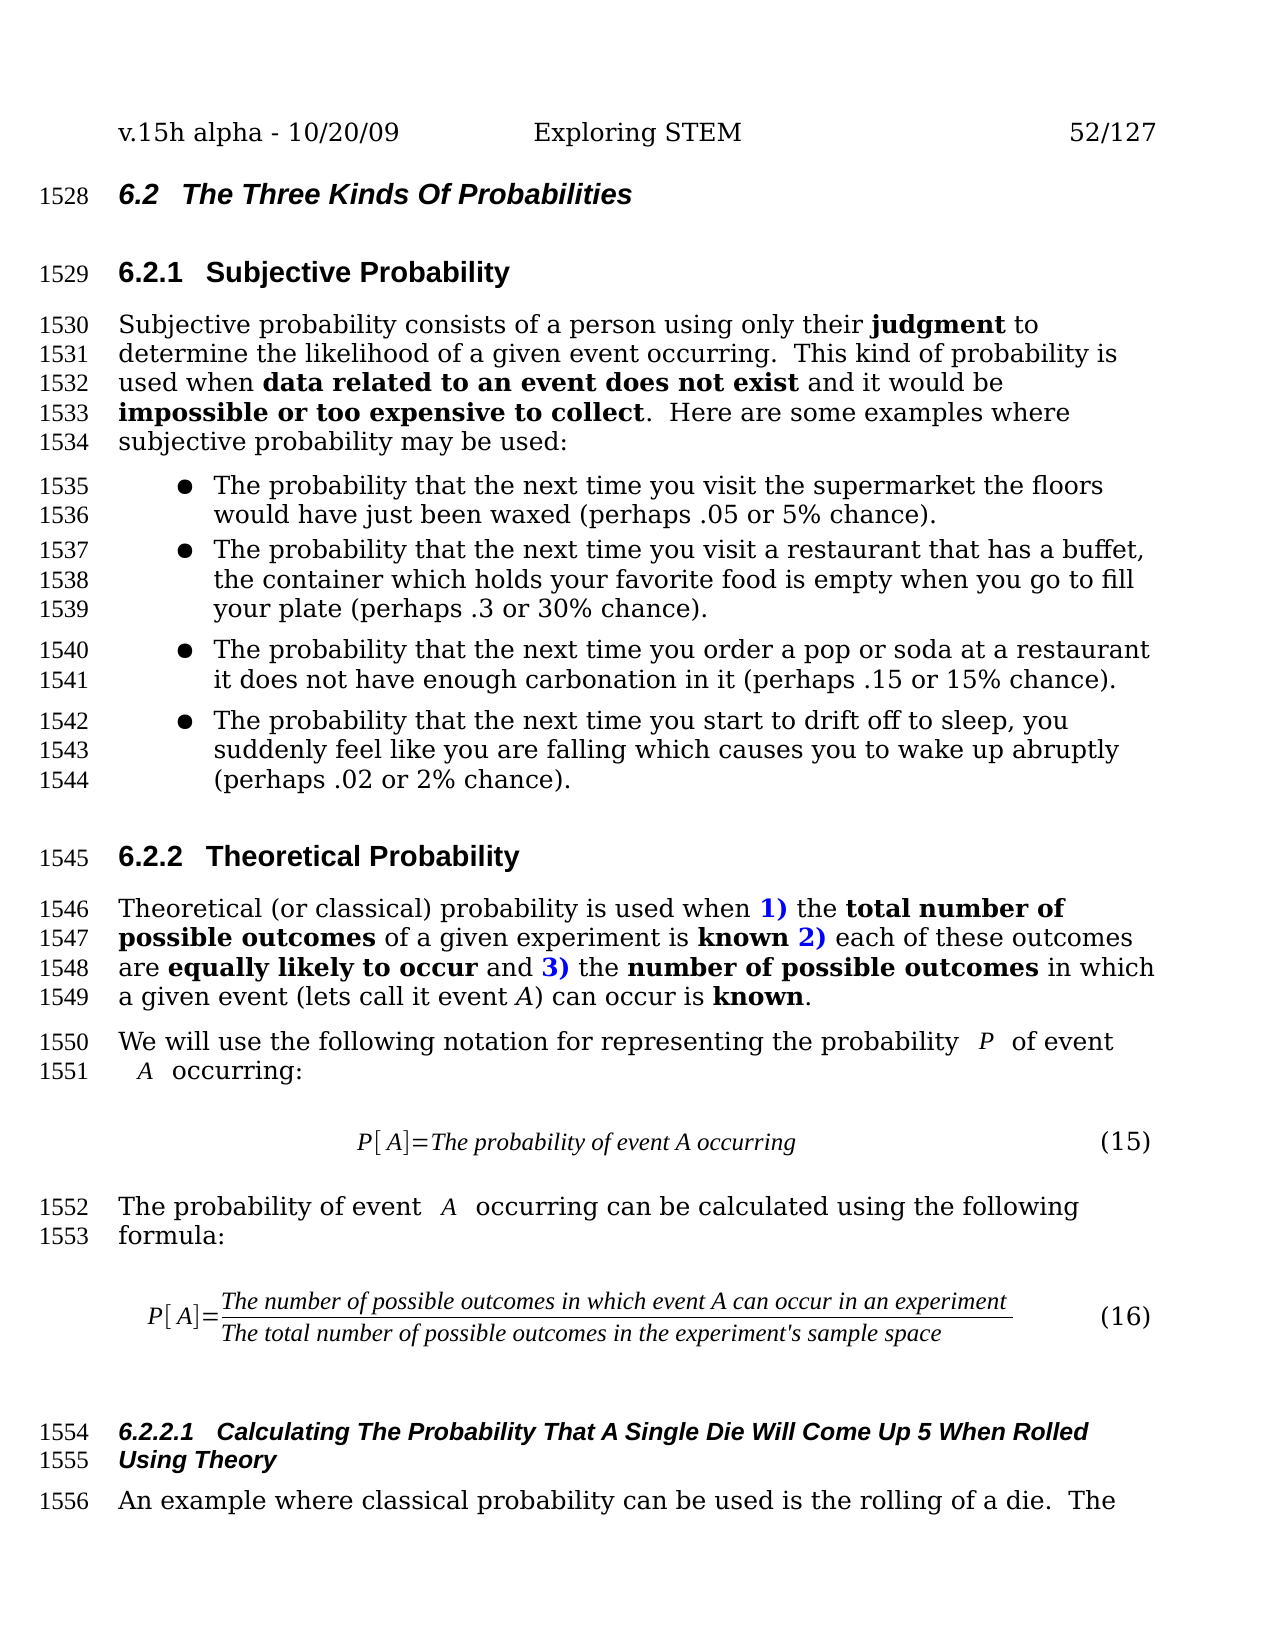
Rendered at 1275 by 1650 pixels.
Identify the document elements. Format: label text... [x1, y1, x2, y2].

list The probability that the next time you visit the supermarket the floors would have just been waxed (perhaps .05 or 5% chance). [175, 471, 1157, 529]
text Theoretical (or classical) probability is used when 1) the total number of possible outcomes of a given experiment is known 2) each of these outcomes are equally likely to occur and 3) the number of possible outcomes in which a given event (lets call it event A) can occur is known. [118, 894, 1157, 1011]
subtitle The Three Kinds Of Probabilities [118, 177, 1157, 210]
table_header [118, 1121, 1041, 1162]
table_header [118, 1280, 1041, 1354]
list The probability that the next time you visit a restaurant that has a buffet, the container which holds your favorite food is empty when you go to fill your plate (perhaps .3 or 30% chance). [175, 536, 1157, 623]
list The probability that the next time you order a pop or soda at a restaurant it does not have enough carbonation in it (perhaps .15 or 15% chance). [175, 636, 1157, 694]
subtitle Calculating The Probability That A Single Die Will Come Up 5 When Rolled Using Theory [118, 1417, 1157, 1474]
text An example where classical probability can be used is the rolling of a die. The [118, 1486, 1157, 1515]
list The probability that the next time you start to drift off to sleep, you suddenly feel like you are falling which causes you to wake up abruptly (perhaps .02 or 2% chance). [175, 706, 1157, 794]
table_header (16) [1041, 1280, 1157, 1354]
text We will use the following notation for representing the probabilityof eventoccurring: [118, 1026, 1157, 1086]
text The probability of eventoccurring can be calculated using the following formula: [118, 1192, 1157, 1251]
text Subjective probability consists of a person using only their judgment to determine the likelihood of a given event occurring. This kind of probability is used when data related to an event does not exist and it would be impossible or too expensive to collect. Here are some examples where subjective probability may be used: [118, 310, 1157, 456]
table_header (15) [1041, 1121, 1157, 1162]
subtitle Theoretical Probability [118, 839, 1157, 873]
subtitle Subjective Probability [118, 255, 1157, 289]
